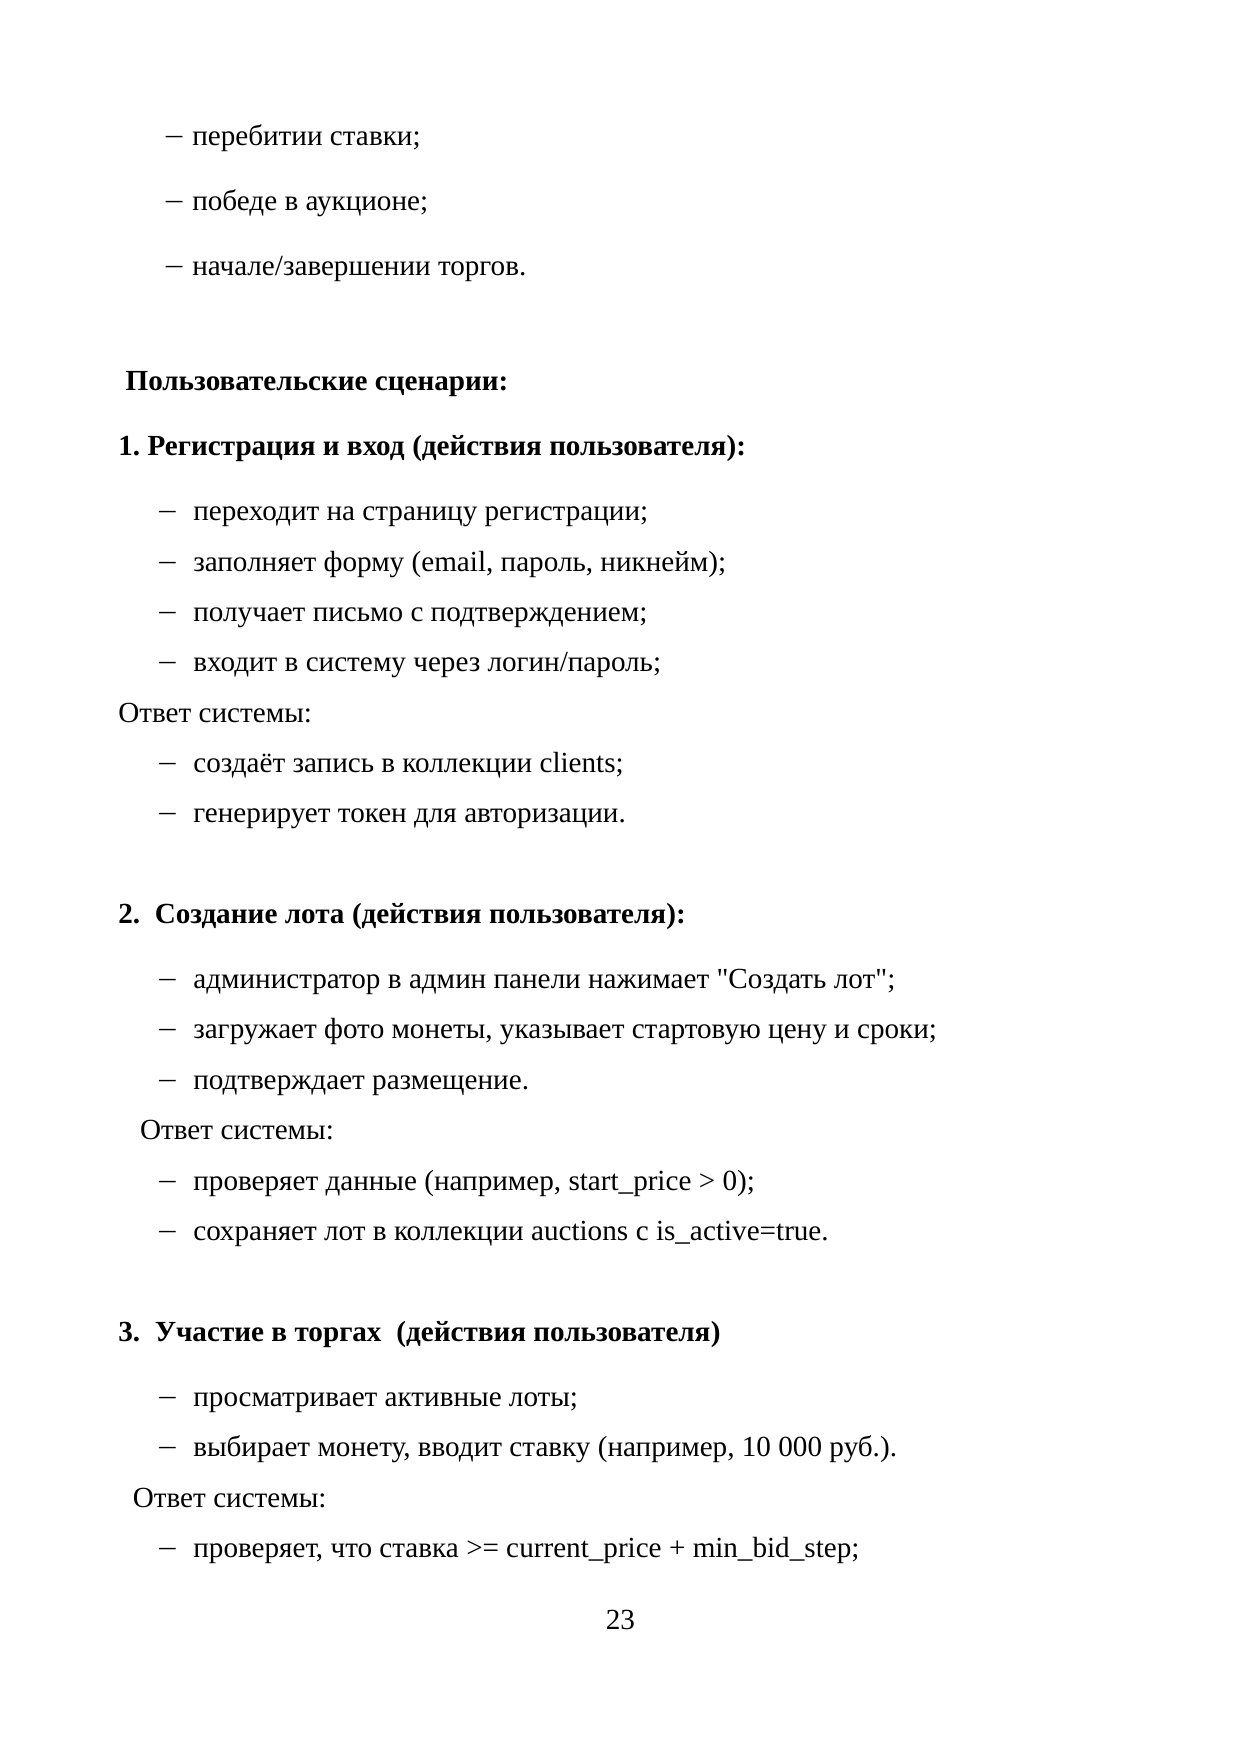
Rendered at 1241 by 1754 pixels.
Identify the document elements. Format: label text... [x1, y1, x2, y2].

list проверяет, что ставка >= current_price + min_bid_step; [156, 1530, 1122, 1564]
list выбирает монету, вводит ставку (например, 10 000 руб.). [156, 1429, 1122, 1463]
text 3. Участие в торгах (действия пользователя) [118, 1314, 1122, 1347]
list подтверждает размещение. [156, 1062, 1122, 1096]
list генерирует токен для авторизации. [156, 796, 1122, 829]
text Пользовательские сценарии: [118, 363, 1122, 397]
list администратор в админ панели нажимает "Создать лот"; [156, 961, 1122, 995]
list проверяет данные (например, start_price > 0); [156, 1163, 1122, 1196]
list входит в систему через логин/пароль; [156, 644, 1122, 678]
list начале/завершении торгов. [162, 248, 1122, 282]
text Ответ системы: [118, 1112, 1122, 1146]
list перебитии ставки; [162, 118, 1122, 152]
list просматривает активные лоты; [156, 1379, 1122, 1412]
text Ответ системы: [118, 1480, 1122, 1513]
list сохраняет лот в коллекции auctions с is_active=true. [156, 1213, 1122, 1247]
list создаёт запись в коллекции clients; [156, 745, 1122, 779]
list переходит на страницу регистрации; [156, 493, 1122, 527]
text Ответ системы: [118, 695, 1122, 728]
list получает письмо с подтверждением; [156, 594, 1122, 628]
list заполняет форму (email, пароль, никнейм); [156, 544, 1122, 577]
list загружает фото монеты, указывает стартовую цену и сроки; [156, 1012, 1122, 1045]
list победе в аукционе; [162, 183, 1122, 217]
text 1. Регистрация и вход (действия пользователя): [118, 428, 1122, 462]
text 2. Создание лота (действия пользователя): [118, 896, 1122, 930]
